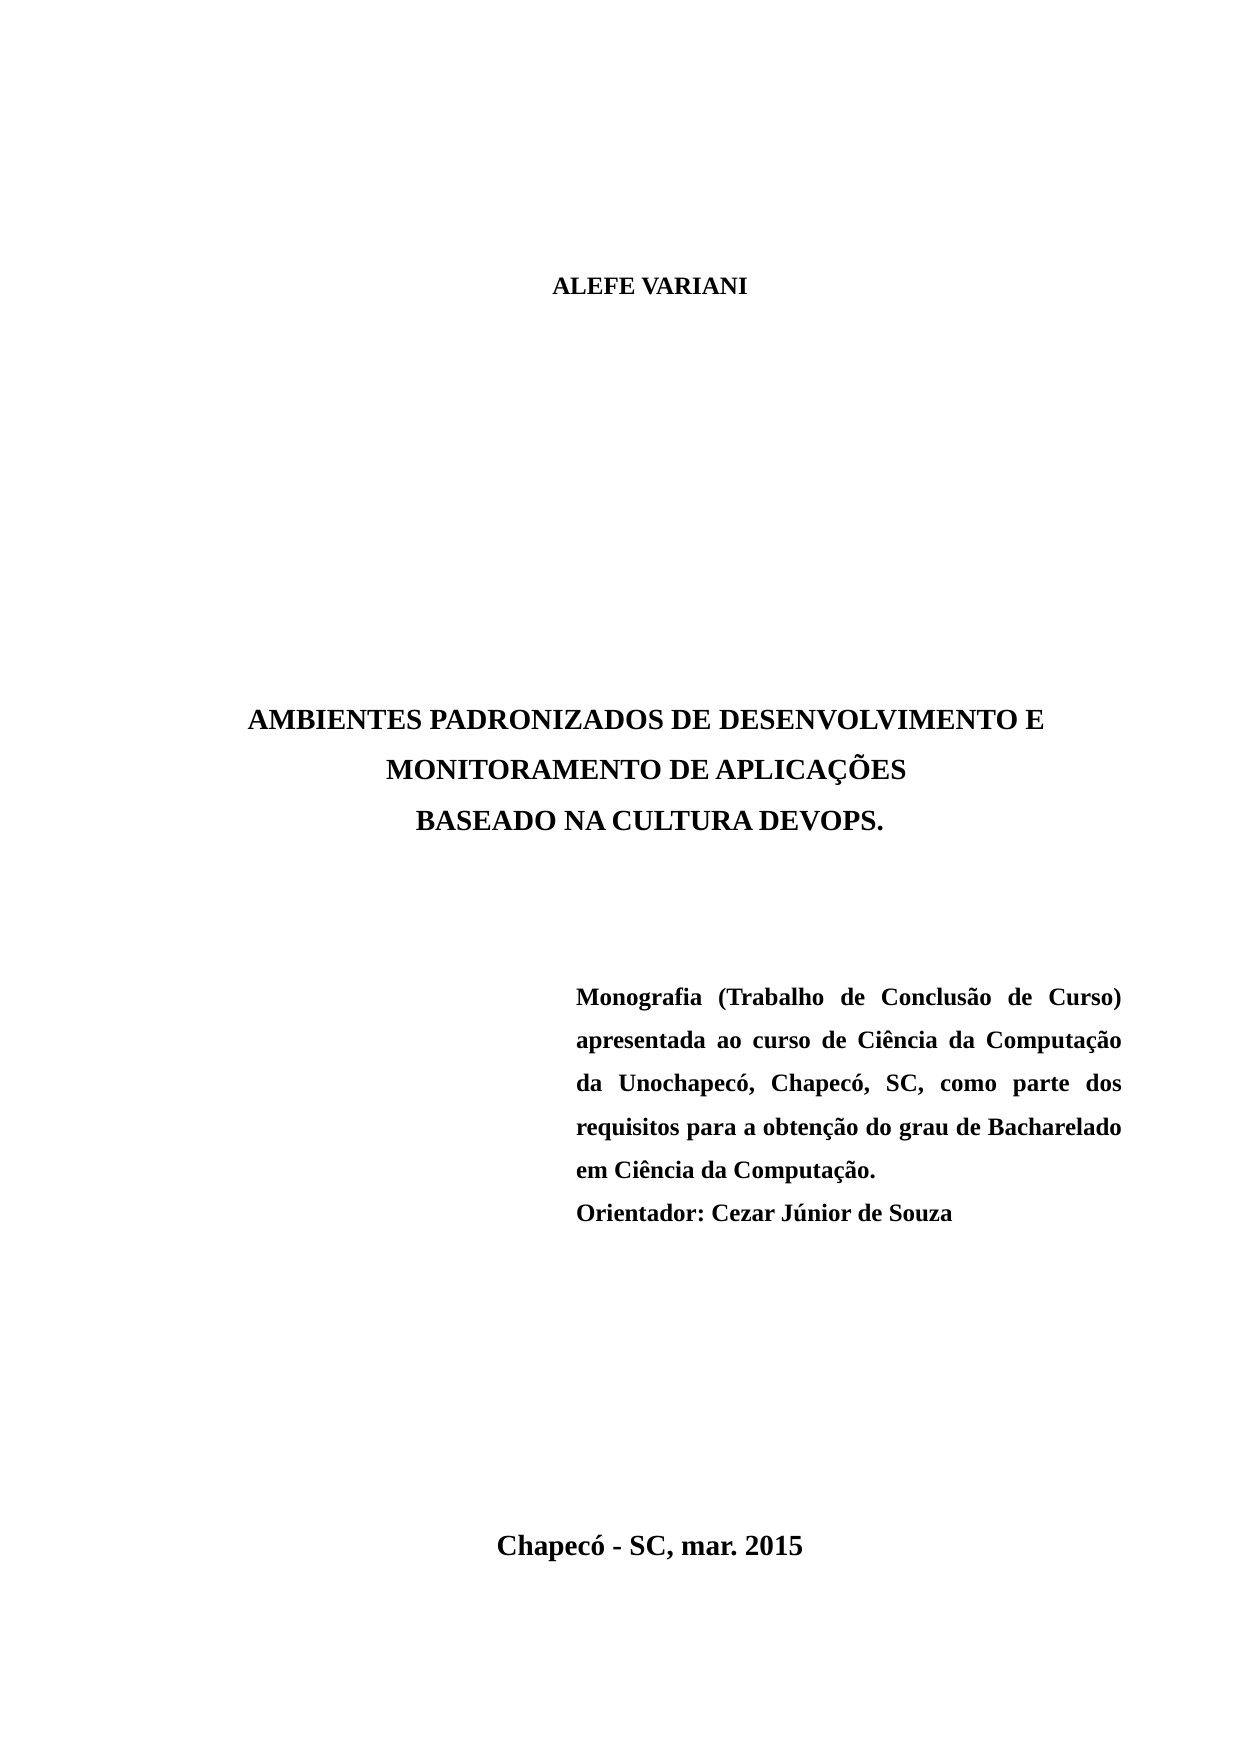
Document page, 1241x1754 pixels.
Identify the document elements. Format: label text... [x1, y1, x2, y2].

text BASEADO NA CULTURA DEVOPS. [177, 803, 1122, 836]
text ALEFE VARIANI [177, 271, 1122, 299]
text AMBIENTES PADRONIZADOS DE DESENVOLVIMENTO E [177, 702, 1122, 736]
text Monografia (Trabalho de Conclusão de Curso) apresentada ao curso de Ciência da Computação da Unochapecó, Chapecó, SC, como parte dos requisitos para a obtenção do grau de Bacharelado em Ciência da Computação. [576, 982, 1122, 1183]
text MONITORAMENTO DE APLICAÇÕES [177, 752, 1122, 786]
text Orientador: Cezar Júnior de Souza [576, 1198, 1122, 1227]
text Chapecó - SC, mar. 2015 [177, 1528, 1122, 1562]
